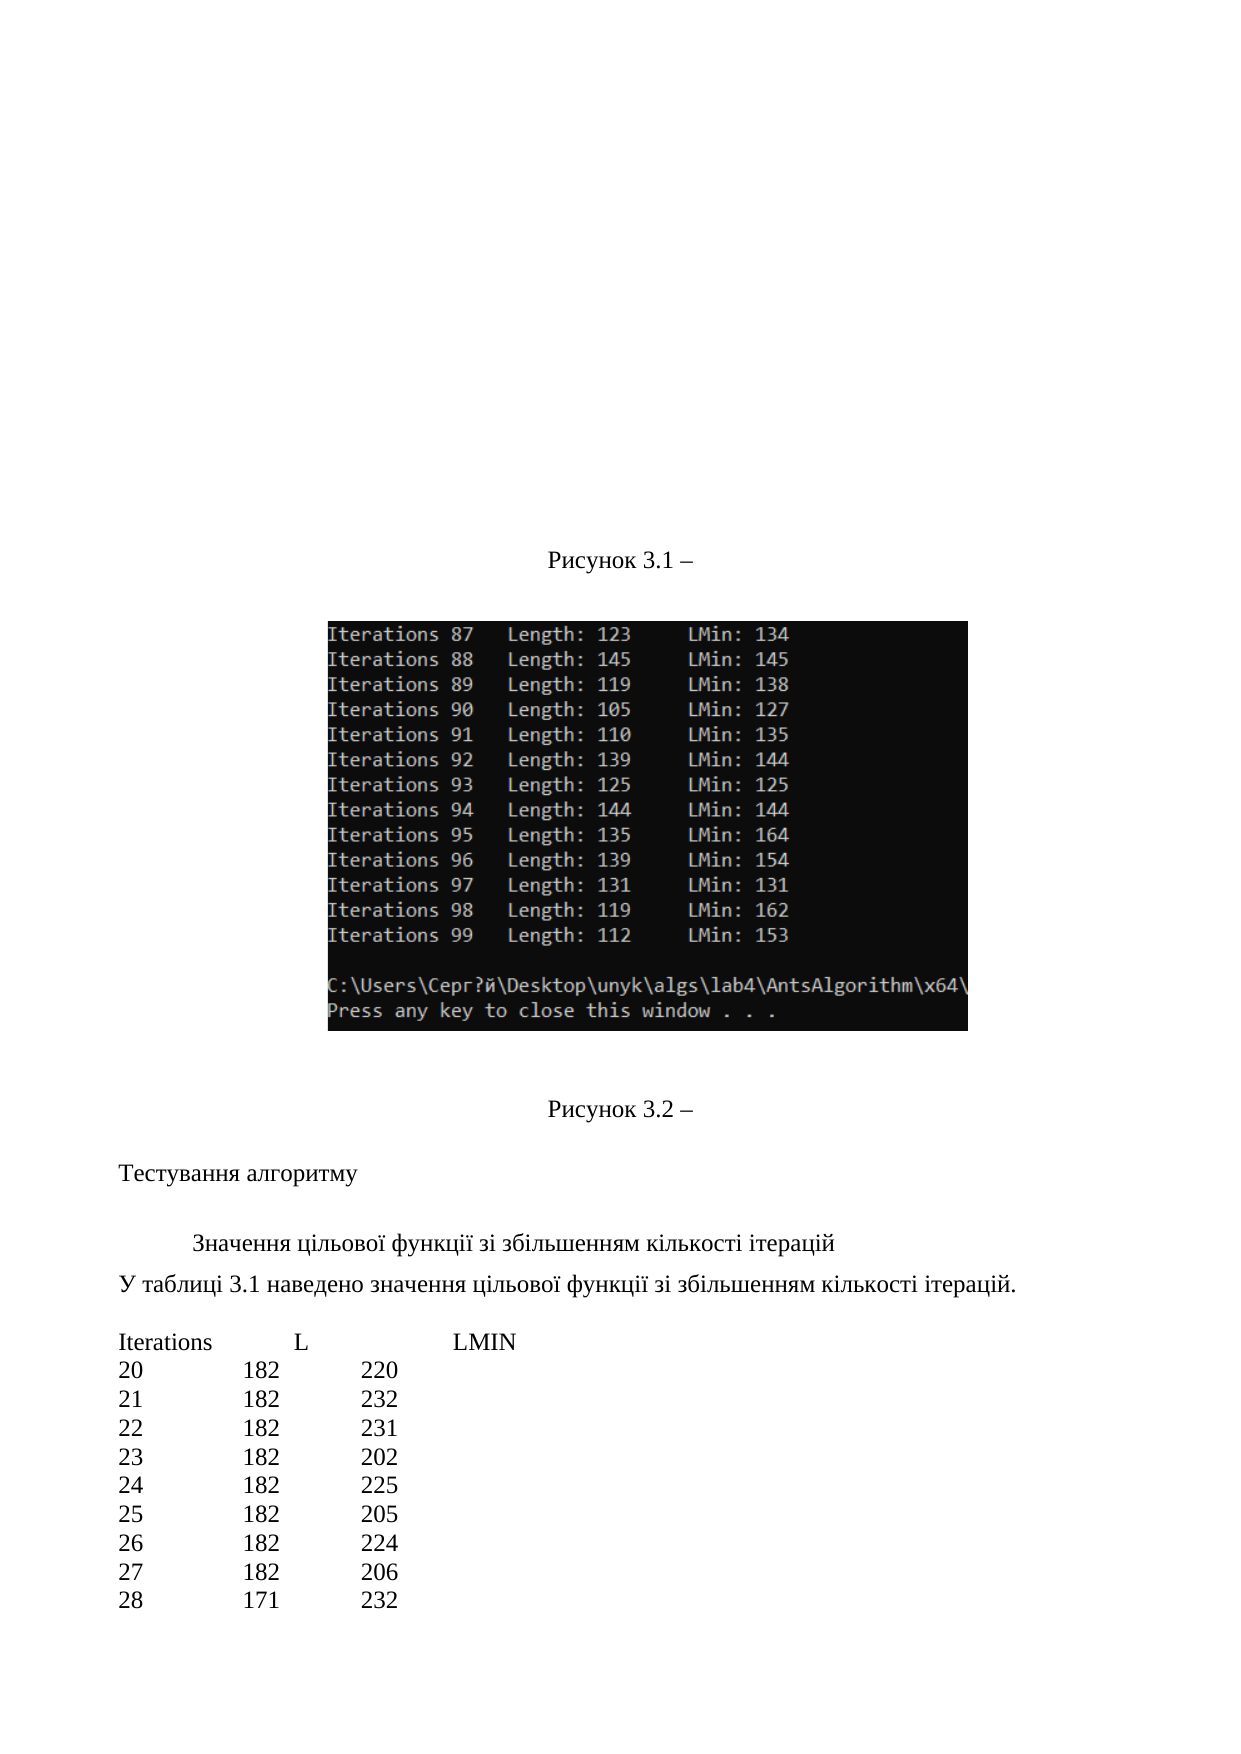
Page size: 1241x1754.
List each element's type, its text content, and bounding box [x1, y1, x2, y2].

text 22 182 231 [118, 1413, 1122, 1442]
text 26 182 224 [118, 1528, 1122, 1557]
text 24 182 225 [118, 1471, 1122, 1499]
text 28 171 232 [118, 1586, 1122, 1614]
text Рисунок 3.1 – [118, 546, 1122, 574]
text 21 182 232 [118, 1384, 1122, 1413]
text Iterations L LMIN [118, 1327, 1122, 1356]
text 20 182 220 [118, 1356, 1122, 1384]
text 25 182 205 [118, 1499, 1122, 1528]
text 23 182 202 [118, 1442, 1122, 1471]
text 27 182 206 [118, 1557, 1122, 1586]
picture [327, 621, 968, 1031]
text У таблиці 3.1 наведено значення цільової функції зі збільшенням кількості ітерацій. [118, 1269, 1122, 1298]
subtitle Значення цільової функції зі збільшенням кількості ітерацій [118, 1228, 1122, 1257]
text Тестування алгоритму [118, 1158, 1122, 1187]
text Рисунок 3.2 – [118, 1094, 1122, 1123]
